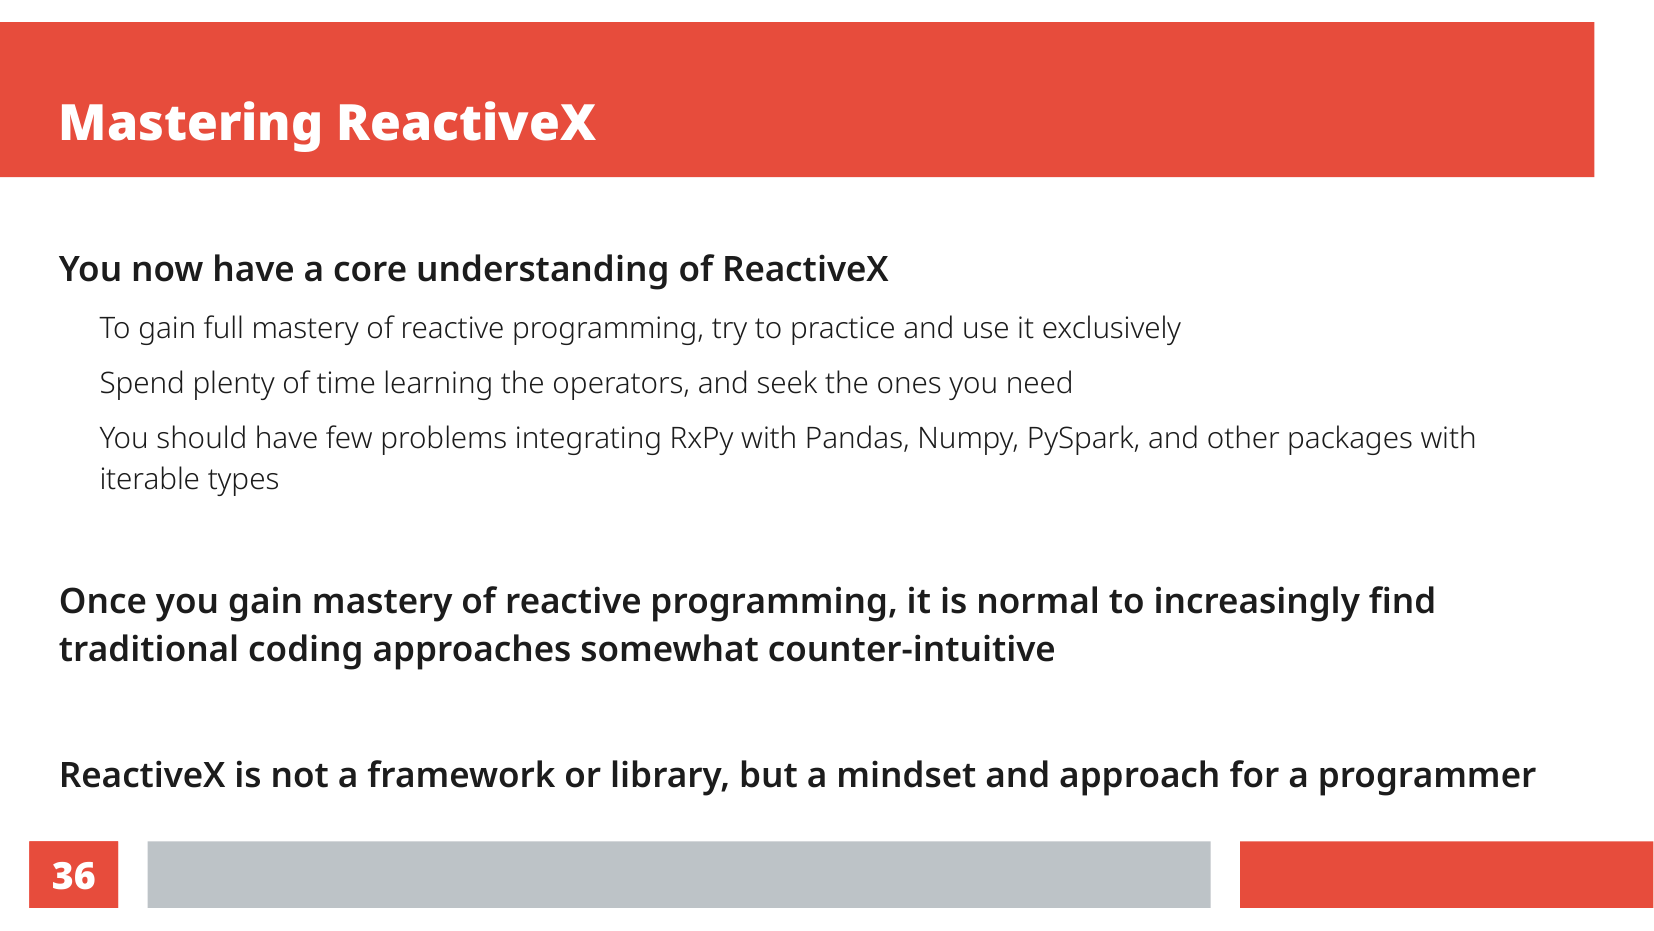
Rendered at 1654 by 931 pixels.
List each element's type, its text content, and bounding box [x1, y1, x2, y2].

title Mastering ReactiveX [58, 44, 1595, 155]
list You now have a core understanding of ReactiveX To gain full mastery of reactive programming, try to practice and use it exclusively Spend plenty of time learning the operators, and seek the ones you need You should have few problems integrating RxPy with Pandas, Numpy, PySpark, and other packages with iterable types Once you gain mastery of reactive programming, it is normal to increasingly find traditional coding approaches somewhat counter-intuitive ReactiveX is not a framework or library, but a mindset and approach for a programmer [58, 243, 1565, 820]
